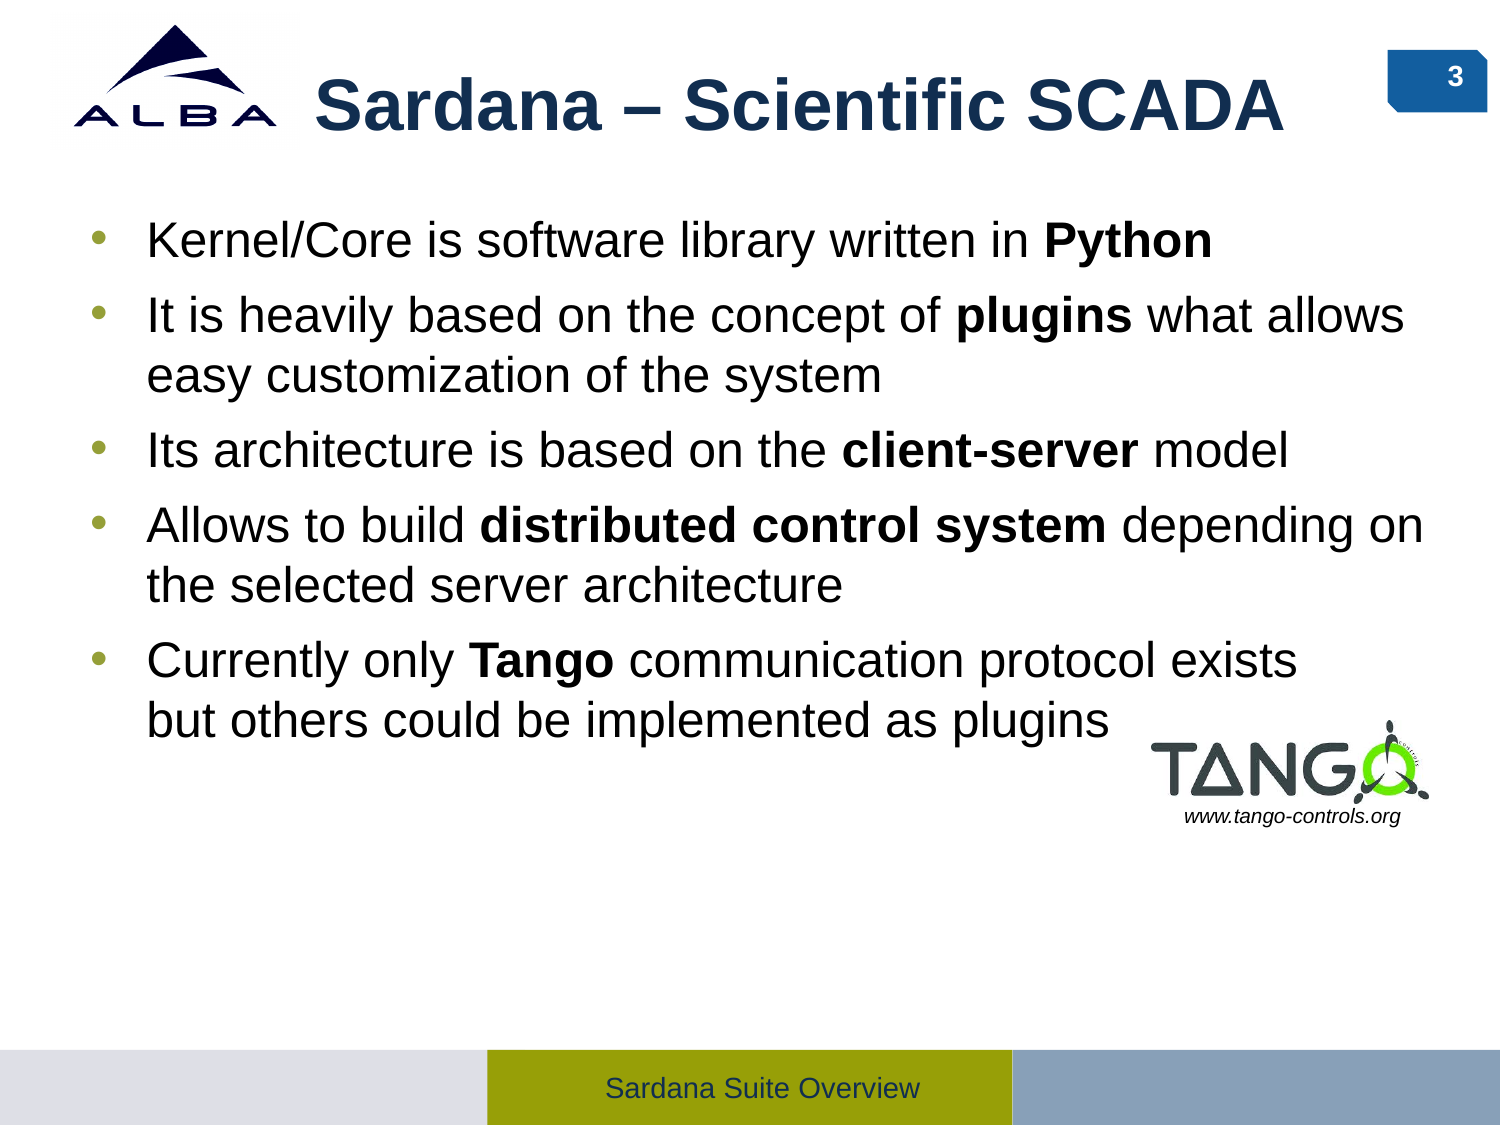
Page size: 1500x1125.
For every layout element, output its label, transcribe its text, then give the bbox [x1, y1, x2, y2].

picture [50, 12, 300, 150]
picture [1151, 720, 1429, 804]
list Kernel/Core is software library written in Python It is heavily based on the concept of plugins what allows easy customization of the system Its architecture is based on the client-server model Allows to build distributed control system depending on the selected server architecture Currently only Tango communication protocol exists but others could be implemented as plugins [75, 200, 1441, 1006]
title Sardana – Scientific SCADA [300, 50, 1418, 154]
text_box www.tango-controls.org [1169, 797, 1418, 836]
